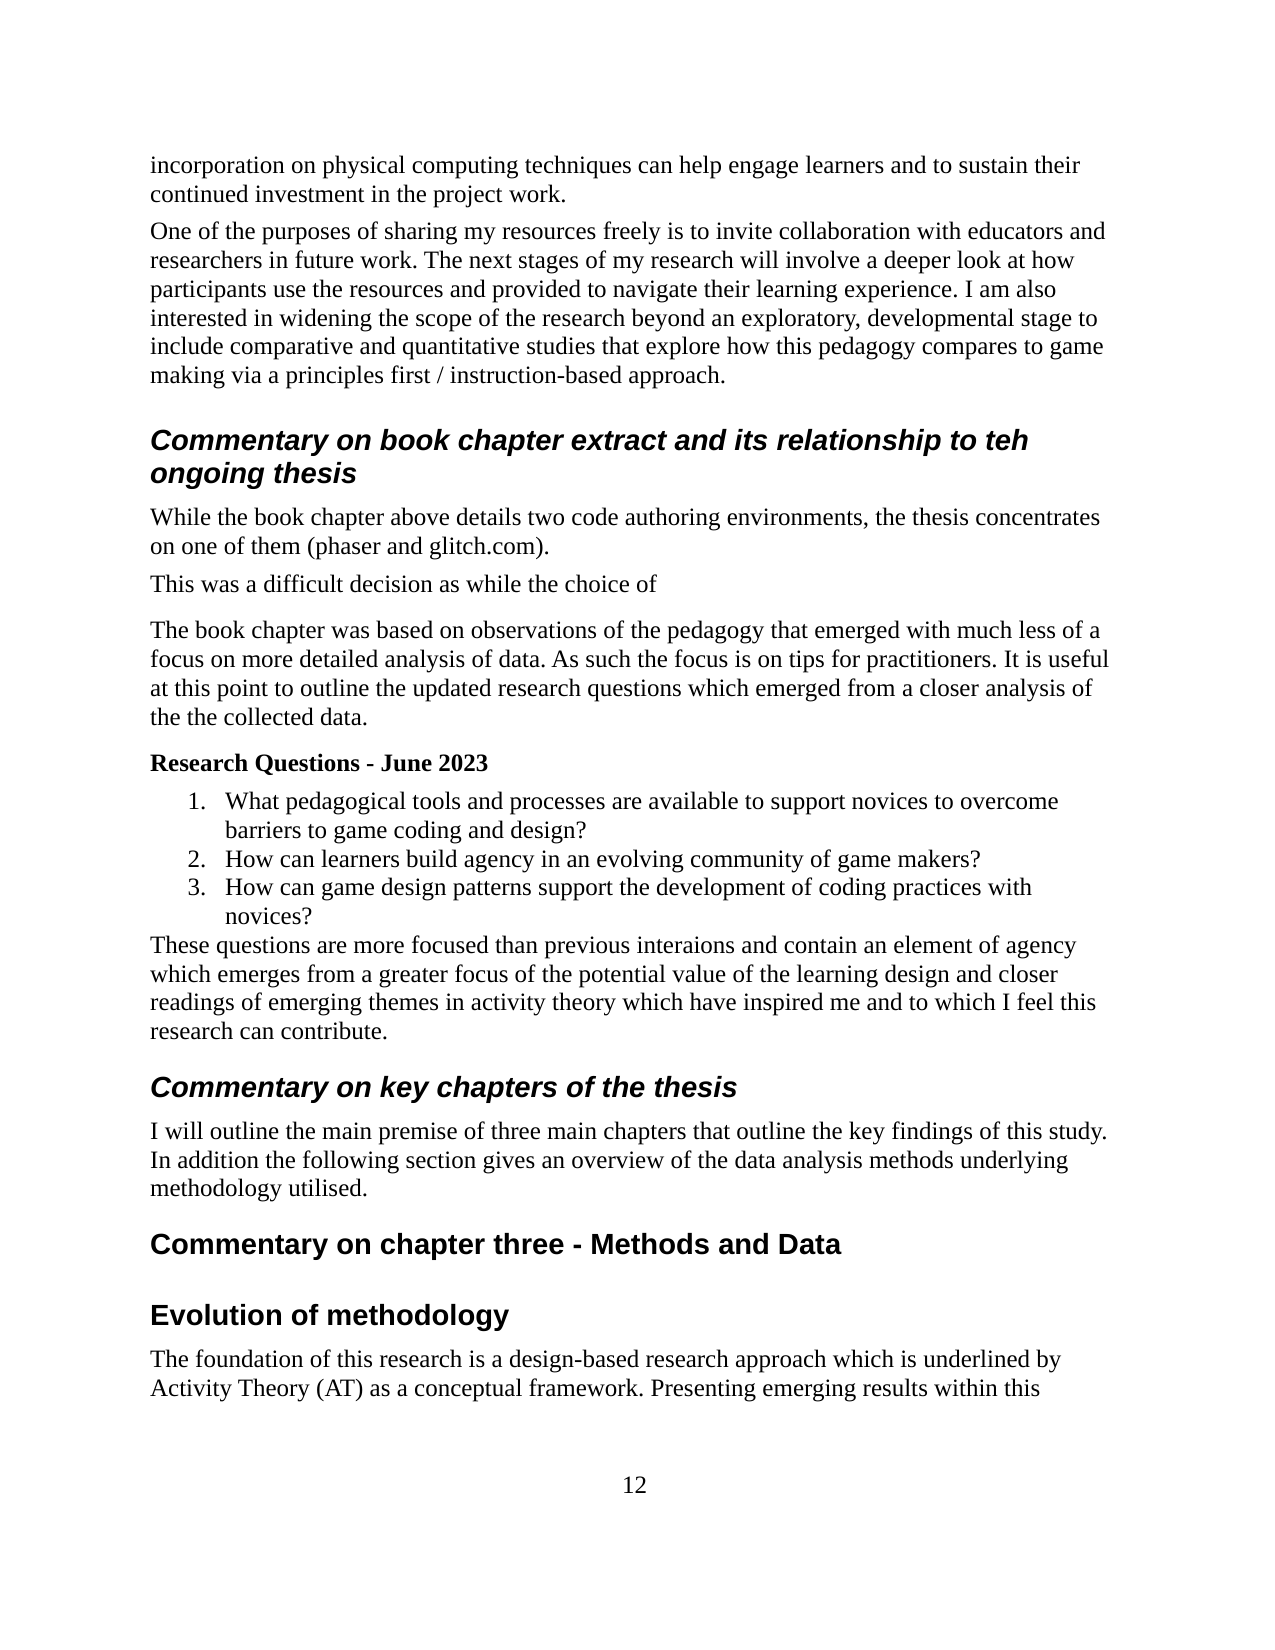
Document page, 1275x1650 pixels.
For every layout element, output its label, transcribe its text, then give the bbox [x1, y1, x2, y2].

subtitle Commentary on chapter three - Methods and Data [150, 1227, 1125, 1261]
subtitle Commentary on key chapters of the thesis [150, 1070, 1125, 1103]
subtitle Evolution of methodology [150, 1298, 1125, 1332]
list What pedagogical tools and processes are available to support novices to overcome barriers to game coding and design? [187, 786, 1125, 844]
text The book chapter was based on observations of the pedagogy that emerged with much less of a focus on more detailed analysis of data. As such the focus is on tips for practitioners. It is useful at this point to outline the updated research questions which emerged from a closer analysis of the the collected data. [150, 616, 1125, 731]
text incorporation on physical computing techniques can help engage learners and to sustain their continued investment in the project work. [150, 150, 1125, 207]
subtitle Commentary on book chapter extract and its relationship to teh ongoing thesis [150, 423, 1125, 490]
text I will outline the main premise of three main chapters that outline the key findings of this study. In addition the following section gives an overview of the data analysis methods underlying methodology utilised. [150, 1116, 1125, 1202]
list How can learners build agency in an evolving community of game makers? [187, 844, 1125, 872]
text While the book chapter above details two code authoring environments, the thesis concentrates on one of them (phaser and glitch.com). [150, 502, 1125, 560]
text This was a difficult decision as while the choice of [150, 569, 1125, 598]
text The foundation of this research is a design-based research approach which is underlined by Activity Theory (AT) as a conceptual framework. Presenting emerging results within this [150, 1344, 1125, 1402]
text These questions are more focused than previous interaions and contain an element of agency which emerges from a greater focus of the potential value of the learning design and closer readings of emerging themes in activity theory which have inspired me and to which I feel this research can contribute. [150, 930, 1125, 1045]
text One of the purposes of sharing my resources freely is to invite collaboration with educators and researchers in future work. The next stages of my research will involve a deeper look at how participants use the resources and provided to navigate their learning experience. I am also interested in widening the scope of the research beyond an exploratory, developmental stage to include comparative and quantitative studies that explore how this pedagogy compares to game making via a principles first / instruction-based approach. [150, 216, 1125, 389]
list How can game design patterns support the development of coding practices with novices? [187, 872, 1125, 930]
text Research Questions - June 2023 [150, 748, 1125, 777]
